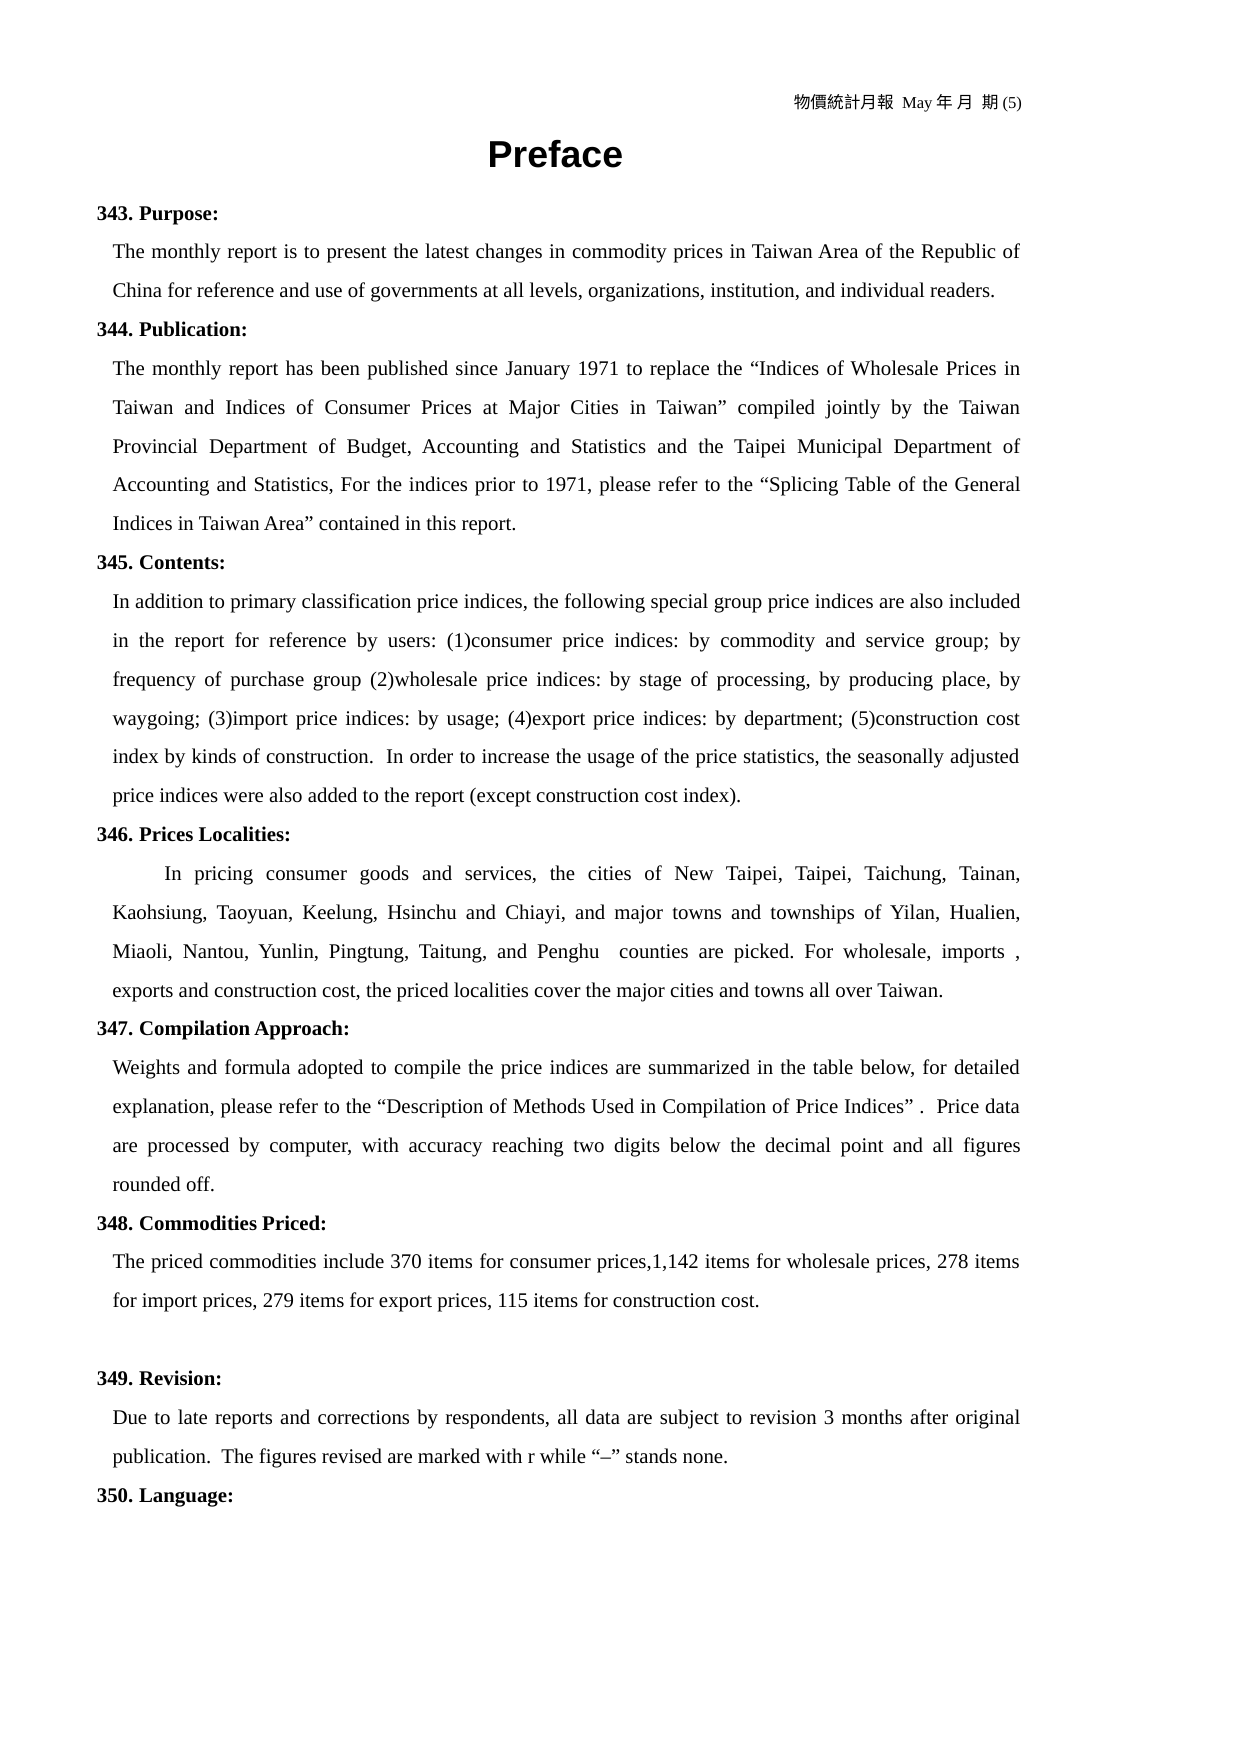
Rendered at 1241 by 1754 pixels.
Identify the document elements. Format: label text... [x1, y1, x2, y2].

list Language: [97, 1476, 1022, 1514]
text In addition to primary classification price indices, the following special group price indices are also included in the report for reference by users: (1)consumer price indices: by commodity and service group; by frequency of purchase group (2)wholesale price indices: by stage of processing, by producing place, by waygoing; (3)import price indices: by usage; (4)export price indices: by department; (5)construction cost index by kinds of construction. In order to increase the usage of the price statistics, the seasonally adjusted price indices were also added to the report (except construction cost index). [112, 582, 1022, 815]
list Prices Localities: [97, 815, 1022, 854]
text In pricing consumer goods and services, the cities of New Taipei, Taipei, Taichung, Tainan, Kaohsiung, Taoyuan, Keelung, Hsinchu and Chiayi, and major towns and townships of Yilan, Hualien, Miaoli, Nantou, Yunlin, Pingtung, Taitung, and Penghu counties are picked. For wholesale, imports , exports and construction cost, the priced localities cover the major cities and towns all over Taiwan. [112, 854, 1022, 1009]
list Revision: [97, 1359, 1022, 1398]
text Due to late reports and corrections by respondents, all data are subject to revision 3 months after original publication. The figures revised are marked with r while “–” stands none. [112, 1398, 1022, 1476]
list Publication: [97, 310, 1022, 349]
subtitle Preface [89, 116, 1022, 193]
list Purpose: [97, 193, 1022, 232]
list Contents: [97, 543, 1022, 582]
text The priced commodities include 370 items for consumer prices,1,142 items for wholesale prices, 278 items for import prices, 279 items for export prices, 115 items for construction cost. [112, 1243, 1022, 1320]
text The monthly report is to present the latest changes in commodity prices in Taiwan Area of the Republic of China for reference and use of governments at all levels, organizations, institution, and individual readers. [112, 232, 1022, 310]
text The monthly report has been published since January 1971 to replace the “Indices of Wholesale Prices in Taiwan and Indices of Consumer Prices at Major Cities in Taiwan” compiled jointly by the Taiwan Provincial Department of Budget, Accounting and Statistics and the Taipei Municipal Department of Accounting and Statistics, For the indices prior to 1971, please refer to the “Splicing Table of the General Indices in Taiwan Area” contained in this report. [112, 349, 1022, 543]
text Weights and formula adopted to compile the price indices are summarized in the table below, for detailed explanation, please refer to the “Description of Methods Used in Compilation of Price Indices” . Price data are processed by computer, with accuracy reaching two digits below the decimal point and all figures rounded off. [112, 1048, 1022, 1204]
list Commodities Priced: [97, 1204, 1022, 1243]
list Compilation Approach: [97, 1009, 1022, 1048]
